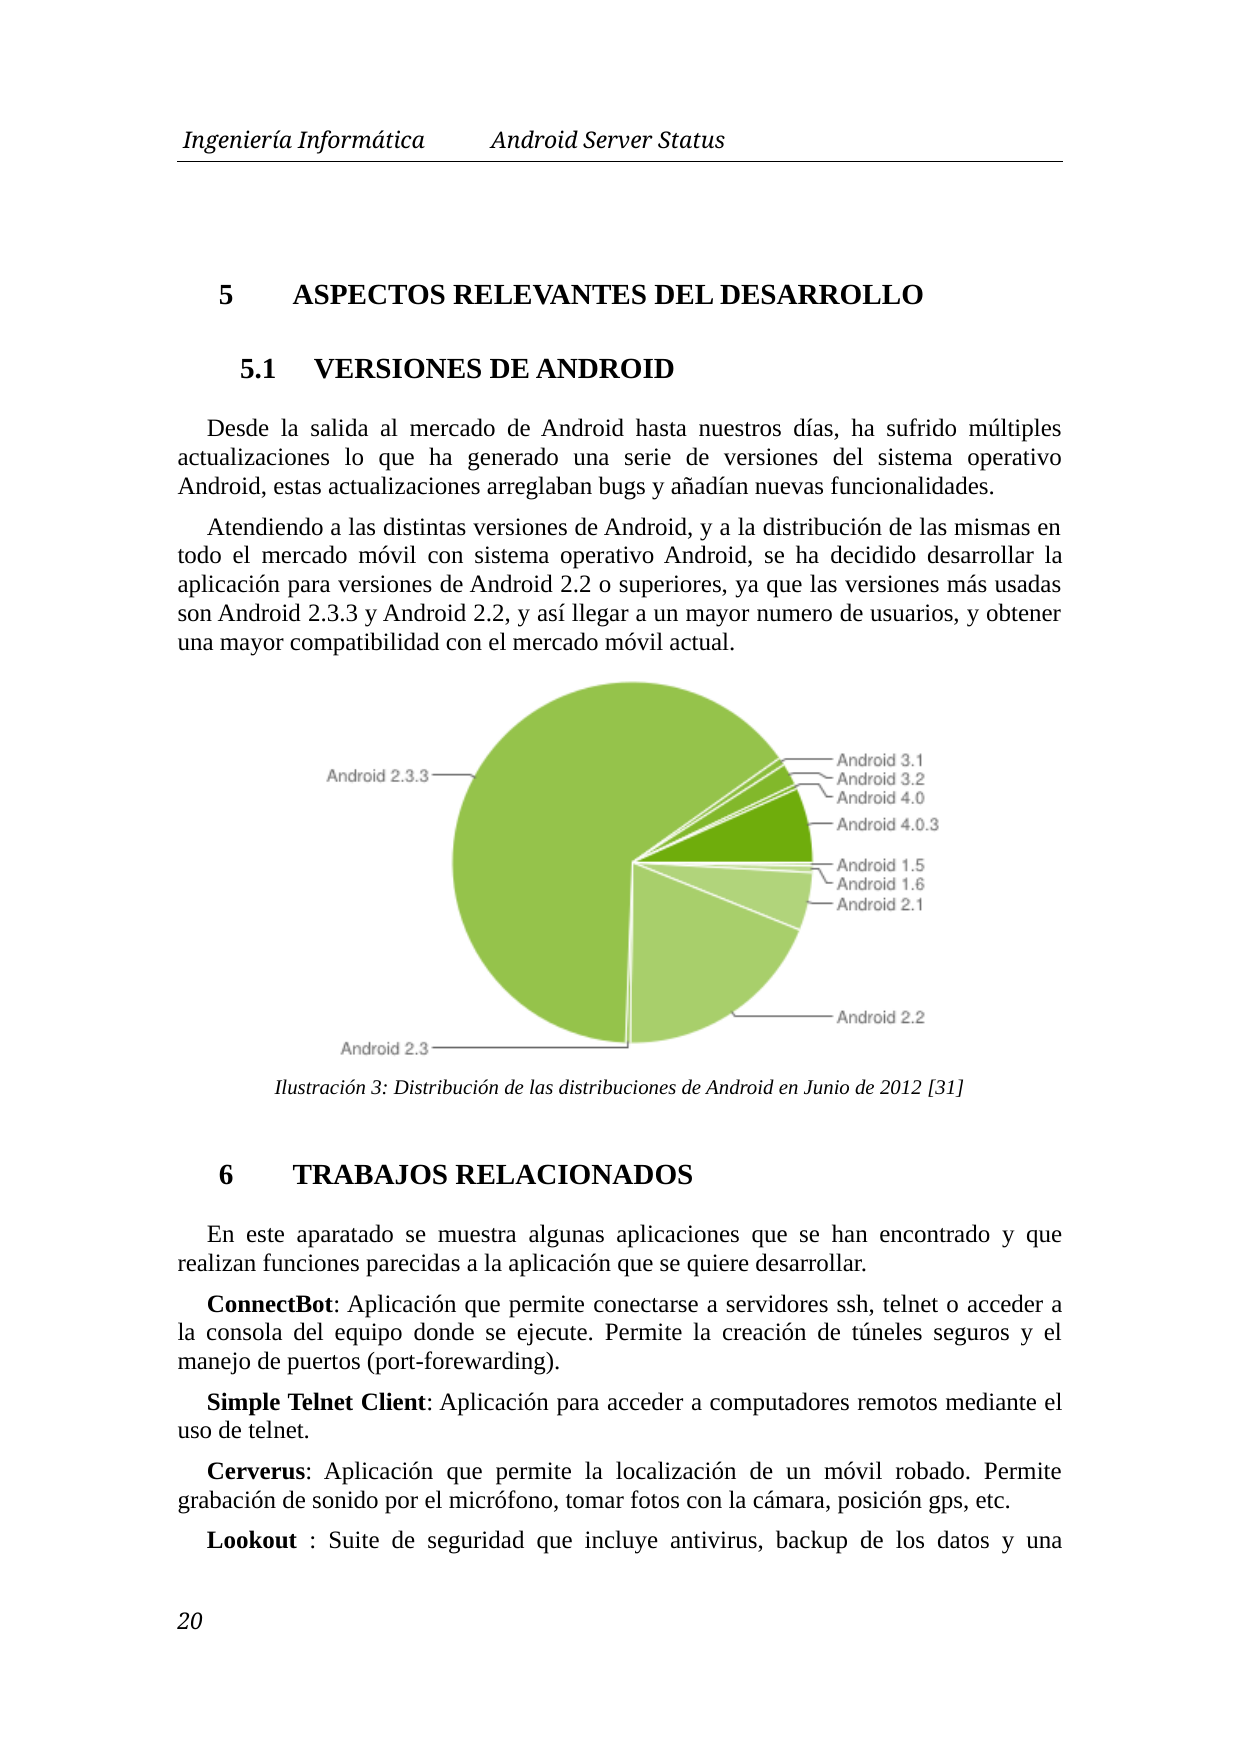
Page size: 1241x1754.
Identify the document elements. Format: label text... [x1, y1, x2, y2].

text Ilustración 3: Distribución de las distribuciones de Android en Junio de 2012 [31] [177, 1075, 1063, 1099]
text Desde la salida al mercado de Android hasta nuestros días, ha sufrido múltiples actualizaciones lo que ha generado una serie de versiones del sistema operativo Android, estas actualizaciones arreglaban bugs y añadían nuevas funcionalidades. [177, 413, 1063, 500]
picture [272, 667, 992, 1058]
text Atendiendo a las distintas versiones de Android, y a la distribución de las mismas en todo el mercado móvil con sistema operativo Android, se ha decidido desarrollar la aplicación para versiones de Android 2.2 o superiores, ya que las versiones más usadas son Android 2.3.3 y Android 2.2, y así llegar a un mayor numero de usuarios, y obtener una mayor compatibilidad con el mercado móvil actual. [177, 512, 1063, 655]
subtitle Trabajos relacionados [218, 1157, 1063, 1191]
text Lookout : Suite de seguridad que incluye antivirus, backup de los datos y una [177, 1525, 1063, 1554]
text Cerverus: Aplicación que permite la localización de un móvil robado. Permite grabación de sonido por el micrófono, tomar fotos con la cámara, posición gps, etc. [177, 1456, 1063, 1513]
text ConnectBot: Aplicación que permite conectarse a servidores ssh, telnet o acceder a la consola del equipo donde se ejecute. Permite la creación de túneles seguros y el manejo de puertos (port-forewarding). [177, 1289, 1063, 1375]
subtitle Versiones de Android [240, 351, 1063, 385]
text En este aparatado se muestra algunas aplicaciones que se han encontrado y que realizan funciones parecidas a la aplicación que se quiere desarrollar. [177, 1219, 1063, 1277]
subtitle Aspectos relevantes del desarrollo [218, 277, 1063, 311]
text Simple Telnet Client: Aplicación para acceder a computadores remotos mediante el uso de telnet. [177, 1387, 1063, 1444]
